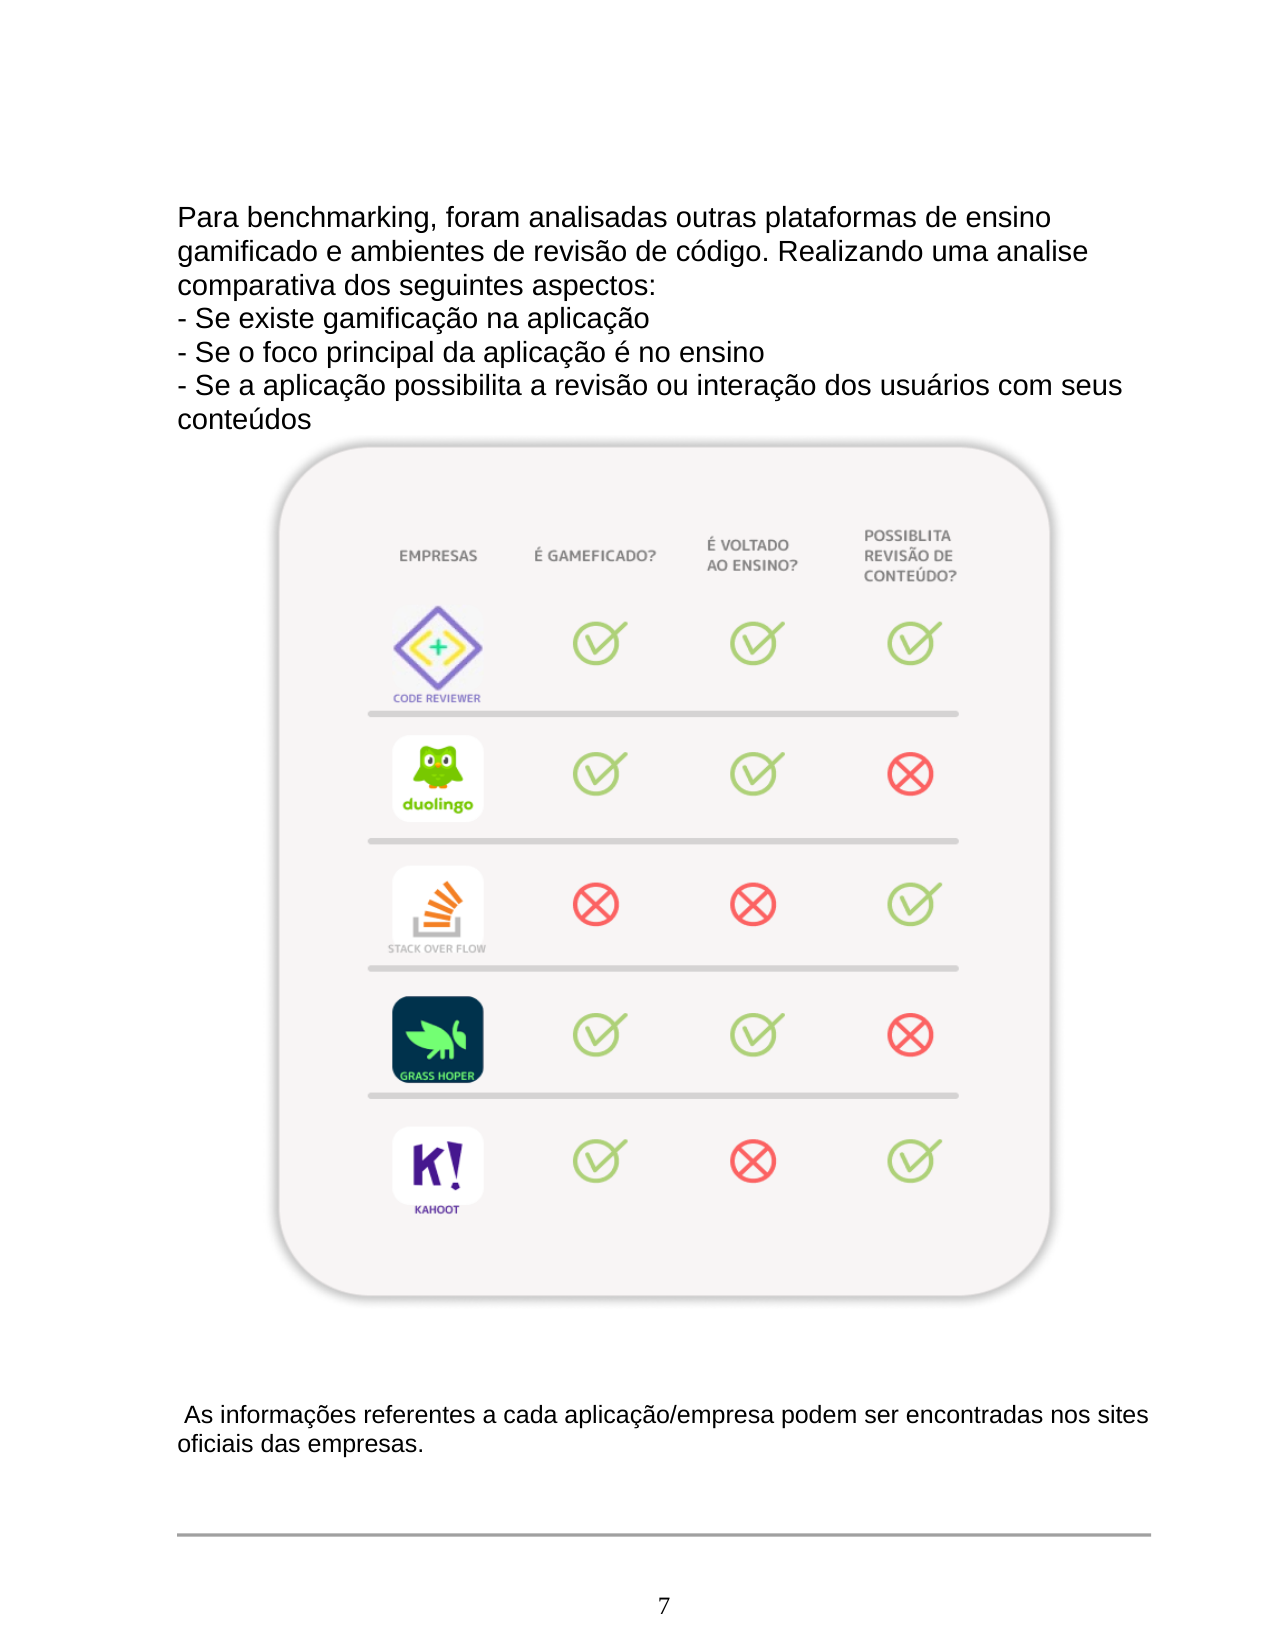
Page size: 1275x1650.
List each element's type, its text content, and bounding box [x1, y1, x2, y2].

text Para benchmarking, foram analisadas outras plataformas de ensino gamificado e ambientes de revisão de código. Realizando uma analise comparativa dos seguintes aspectos: [177, 201, 1151, 301]
subtitle As informações referentes a cada aplicação/empresa podem ser encontradas nos sites oficiais das empresas. [177, 1400, 1151, 1458]
text - Se a aplicação possibilita a revisão ou interação dos usuários com seus conteúdos [177, 368, 1151, 435]
text - Se o foco principal da aplicação é no ensino [177, 335, 1151, 368]
picture [205, 435, 1124, 1309]
text - Se existe gamificação na aplicação [177, 301, 1151, 335]
